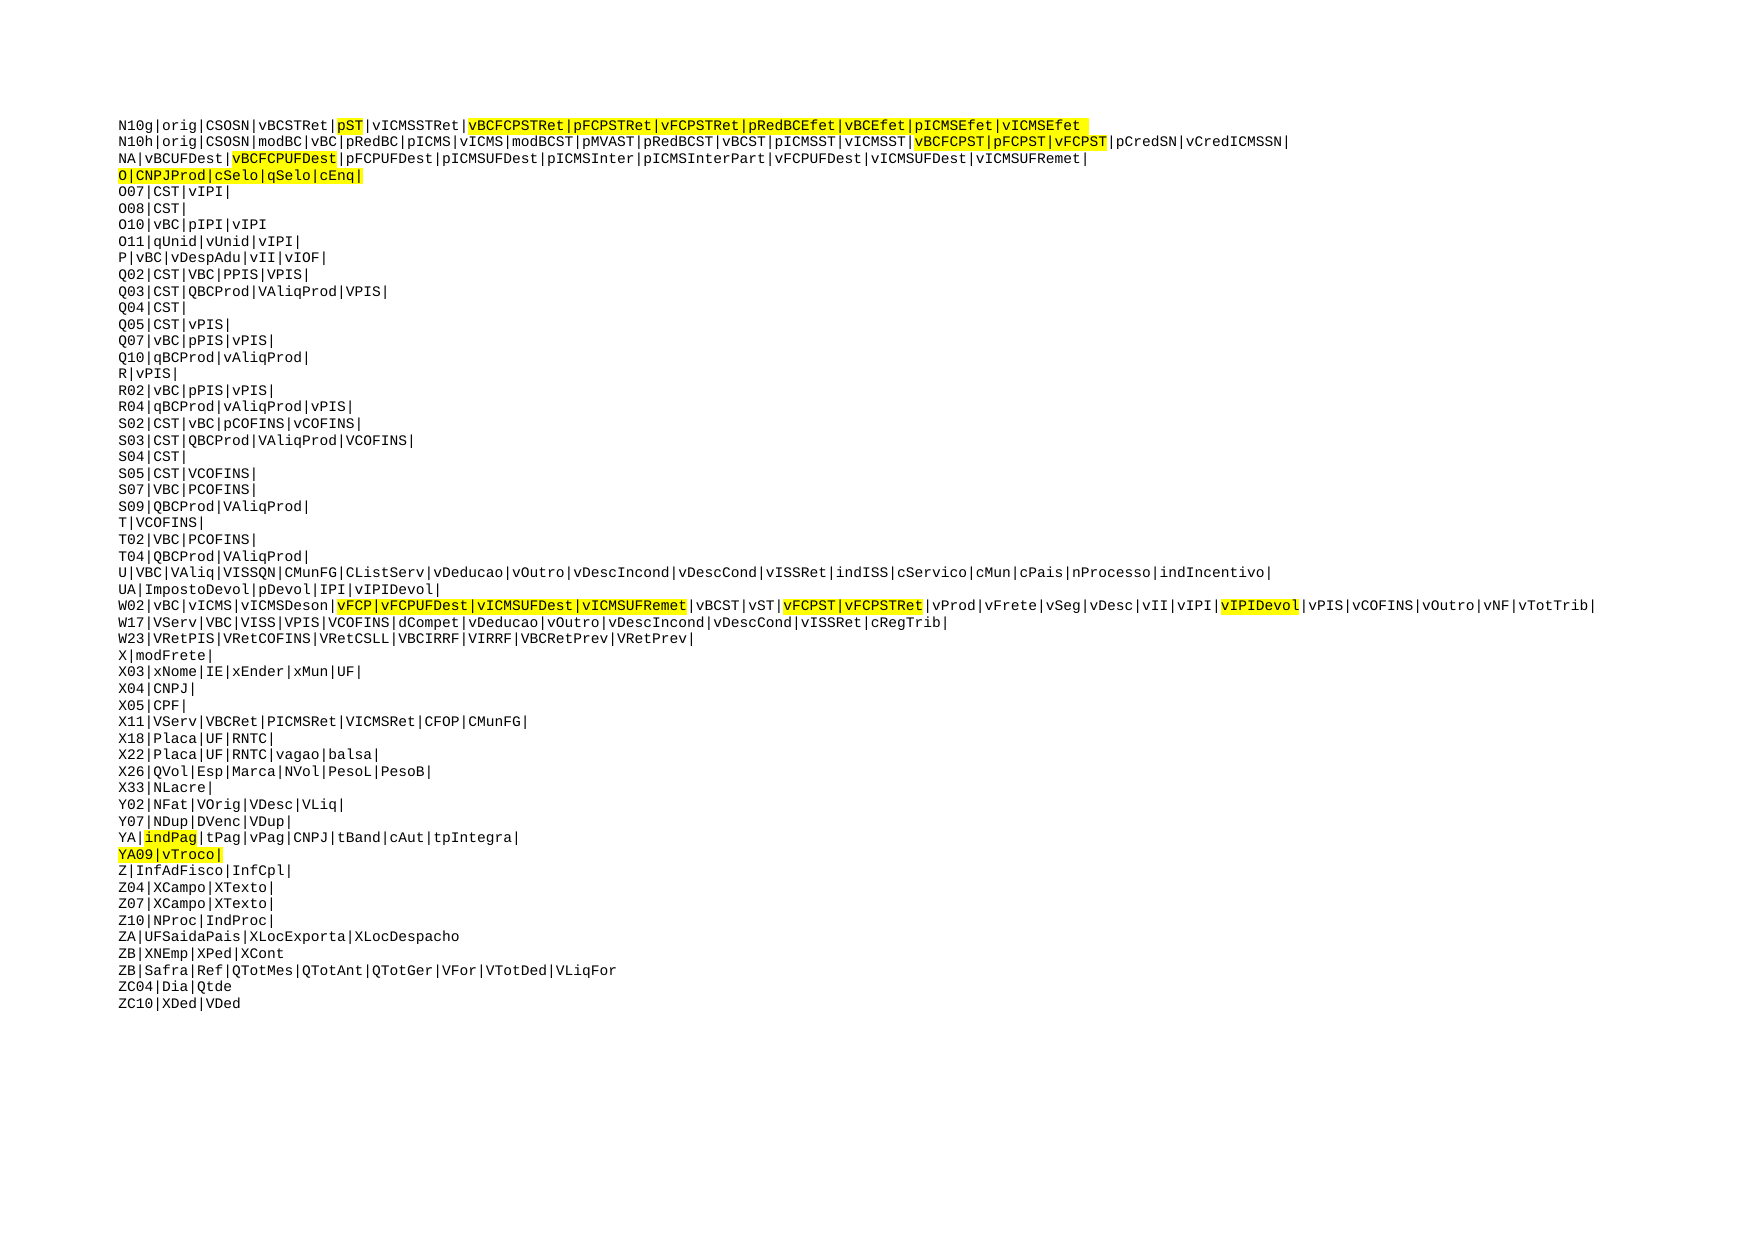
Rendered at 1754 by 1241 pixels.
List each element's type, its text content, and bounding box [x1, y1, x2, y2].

text YA09|vTroco| [118, 847, 1636, 863]
text S05|CST|VCOFINS| [118, 466, 1636, 482]
text O11|qUnid|vUnid|vIPI| [118, 234, 1636, 251]
text N10g|orig|CSOSN|vBCSTRet|pST|vICMSSTRet|vBCFCPSTRet|pFCPSTRet|vFCPSTRet|pRedBCEfet|vBCEfet|pICMSEfet|vICMSEfet [118, 118, 1636, 135]
text X11|VServ|VBCRet|PICMSRet|VICMSRet|CFOP|CMunFG| [118, 714, 1636, 731]
text X|modFrete| [118, 648, 1636, 665]
text T04|QBCProd|VAliqProd| [118, 549, 1636, 565]
text ZC10|XDed|VDed [118, 996, 1636, 1012]
text Y07|NDup|DVenc|VDup| [118, 814, 1636, 830]
text S04|CST| [118, 449, 1636, 466]
text R04|qBCProd|vAliqProd|vPIS| [118, 400, 1636, 416]
text U|VBC|VAliq|VISSQN|CMunFG|CListServ|vDeducao|vOutro|vDescIncond|vDescCond|vISSRet|indISS|cServico|cMun|cPais|nProcesso|indIncentivo| [118, 565, 1636, 582]
text W02|vBC|vICMS|vICMSDeson|vFCP|vFCPUFDest|vICMSUFDest|vICMSUFRemet|vBCST|vST|vFCPST|vFCPSTRet|vProd|vFrete|vSeg|vDesc|vII|vIPI|vIPIDevol|vPIS|vCOFINS|vOutro|vNF|vTotTrib| [118, 598, 1636, 615]
text W23|VRetPIS|VRetCOFINS|VRetCSLL|VBCIRRF|VIRRF|VBCRetPrev|VRetPrev| [118, 632, 1636, 648]
text Q05|CST|vPIS| [118, 317, 1636, 333]
text ZA|UFSaidaPais|XLocExporta|XLocDespacho [118, 930, 1636, 946]
text X33|NLacre| [118, 781, 1636, 797]
text O|CNPJProd|cSelo|qSelo|cEnq| [118, 168, 1636, 184]
text Q04|CST| [118, 300, 1636, 317]
text X03|xNome|IE|xEnder|xMun|UF| [118, 665, 1636, 681]
text Y02|NFat|VOrig|VDesc|VLiq| [118, 797, 1636, 814]
text W17|VServ|VBC|VISS|VPIS|VCOFINS|dCompet|vDeducao|vOutro|vDescIncond|vDescCond|vISSRet|cRegTrib| [118, 615, 1636, 632]
text Z04|XCampo|XTexto| [118, 880, 1636, 897]
text Z10|NProc|IndProc| [118, 913, 1636, 930]
text Q07|vBC|pPIS|vPIS| [118, 333, 1636, 350]
text X18|Placa|UF|RNTC| [118, 731, 1636, 747]
text UA|ImpostoDevol|pDevol|IPI|vIPIDevol| [118, 582, 1636, 598]
text O07|CST|vIPI| [118, 184, 1636, 201]
text R|vPIS| [118, 367, 1636, 383]
text O10|vBC|pIPI|vIPI [118, 217, 1636, 234]
text S02|CST|vBC|pCOFINS|vCOFINS| [118, 416, 1636, 433]
text ZB|XNEmp|XPed|XCont [118, 946, 1636, 963]
text NA|vBCUFDest|vBCFCPUFDest|pFCPUFDest|pICMSUFDest|pICMSInter|pICMSInterPart|vFCPUFDest|vICMSUFDest|vICMSUFRemet| [118, 151, 1636, 168]
text ZB|Safra|Ref|QTotMes|QTotAnt|QTotGer|VFor|VTotDed|VLiqFor [118, 963, 1636, 979]
text S07|VBC|PCOFINS| [118, 482, 1636, 499]
text O08|CST| [118, 201, 1636, 217]
text T02|VBC|PCOFINS| [118, 532, 1636, 549]
text Z|InfAdFisco|InfCpl| [118, 863, 1636, 880]
text Z07|XCampo|XTexto| [118, 897, 1636, 913]
text S09|QBCProd|VAliqProd| [118, 499, 1636, 516]
text Q02|CST|VBC|PPIS|VPIS| [118, 267, 1636, 284]
text X26|QVol|Esp|Marca|NVol|PesoL|PesoB| [118, 764, 1636, 781]
text ZC04|Dia|Qtde [118, 979, 1636, 996]
text N10h|orig|CSOSN|modBC|vBC|pRedBC|pICMS|vICMS|modBCST|pMVAST|pRedBCST|vBCST|pICMSST|vICMSST|vBCFCPST|pFCPST|vFCPST|pCredSN|vCredICMSSN| [118, 135, 1636, 151]
text Q03|CST|QBCProd|VAliqProd|VPIS| [118, 284, 1636, 300]
text S03|CST|QBCProd|VAliqProd|VCOFINS| [118, 433, 1636, 449]
text T|VCOFINS| [118, 516, 1636, 532]
text R02|vBC|pPIS|vPIS| [118, 383, 1636, 400]
text X22|Placa|UF|RNTC|vagao|balsa| [118, 747, 1636, 764]
text X04|CNPJ| [118, 681, 1636, 698]
text Q10|qBCProd|vAliqProd| [118, 350, 1636, 367]
text P|vBC|vDespAdu|vII|vIOF| [118, 251, 1636, 267]
text X05|CPF| [118, 698, 1636, 714]
text YA|indPag|tPag|vPag|CNPJ|tBand|cAut|tpIntegra| [118, 830, 1636, 847]
